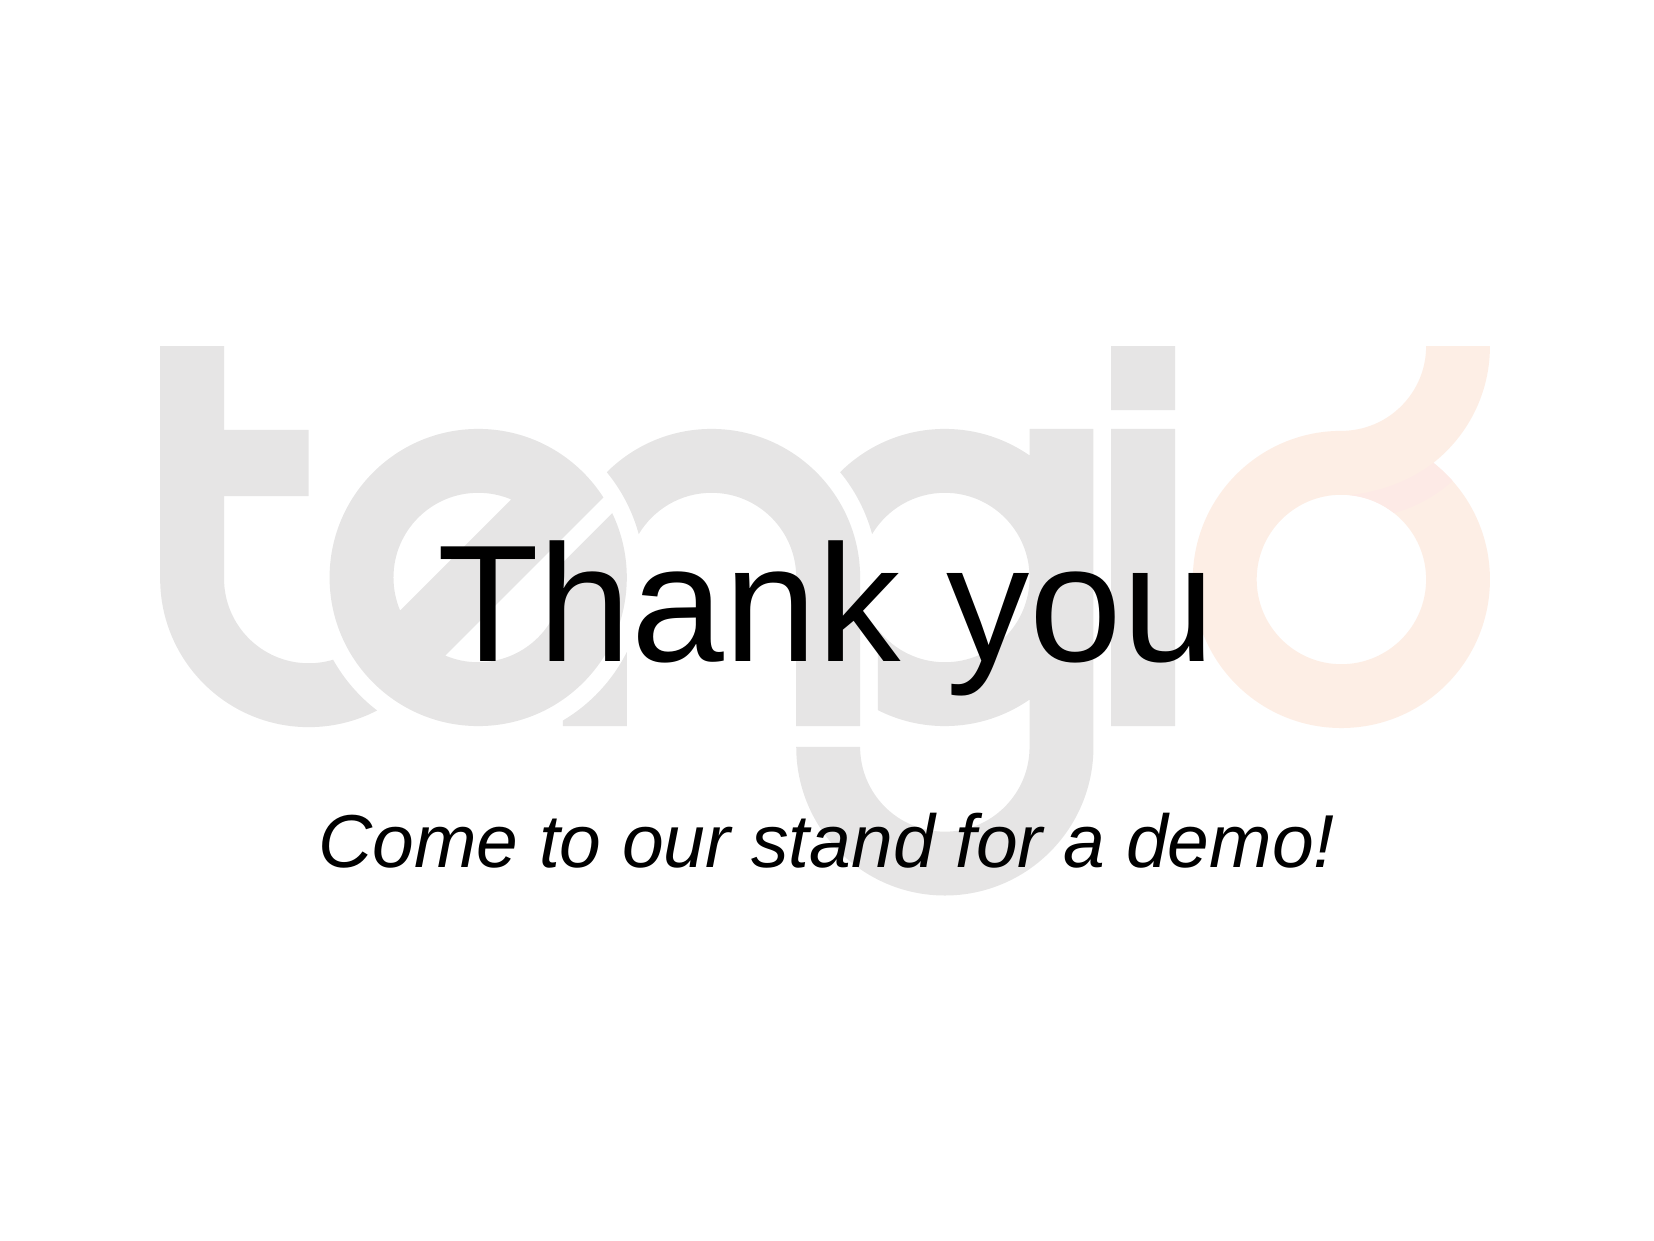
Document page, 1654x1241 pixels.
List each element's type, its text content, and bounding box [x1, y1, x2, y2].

title Thank you Come to our stand for a demo! [82, 356, 1571, 884]
